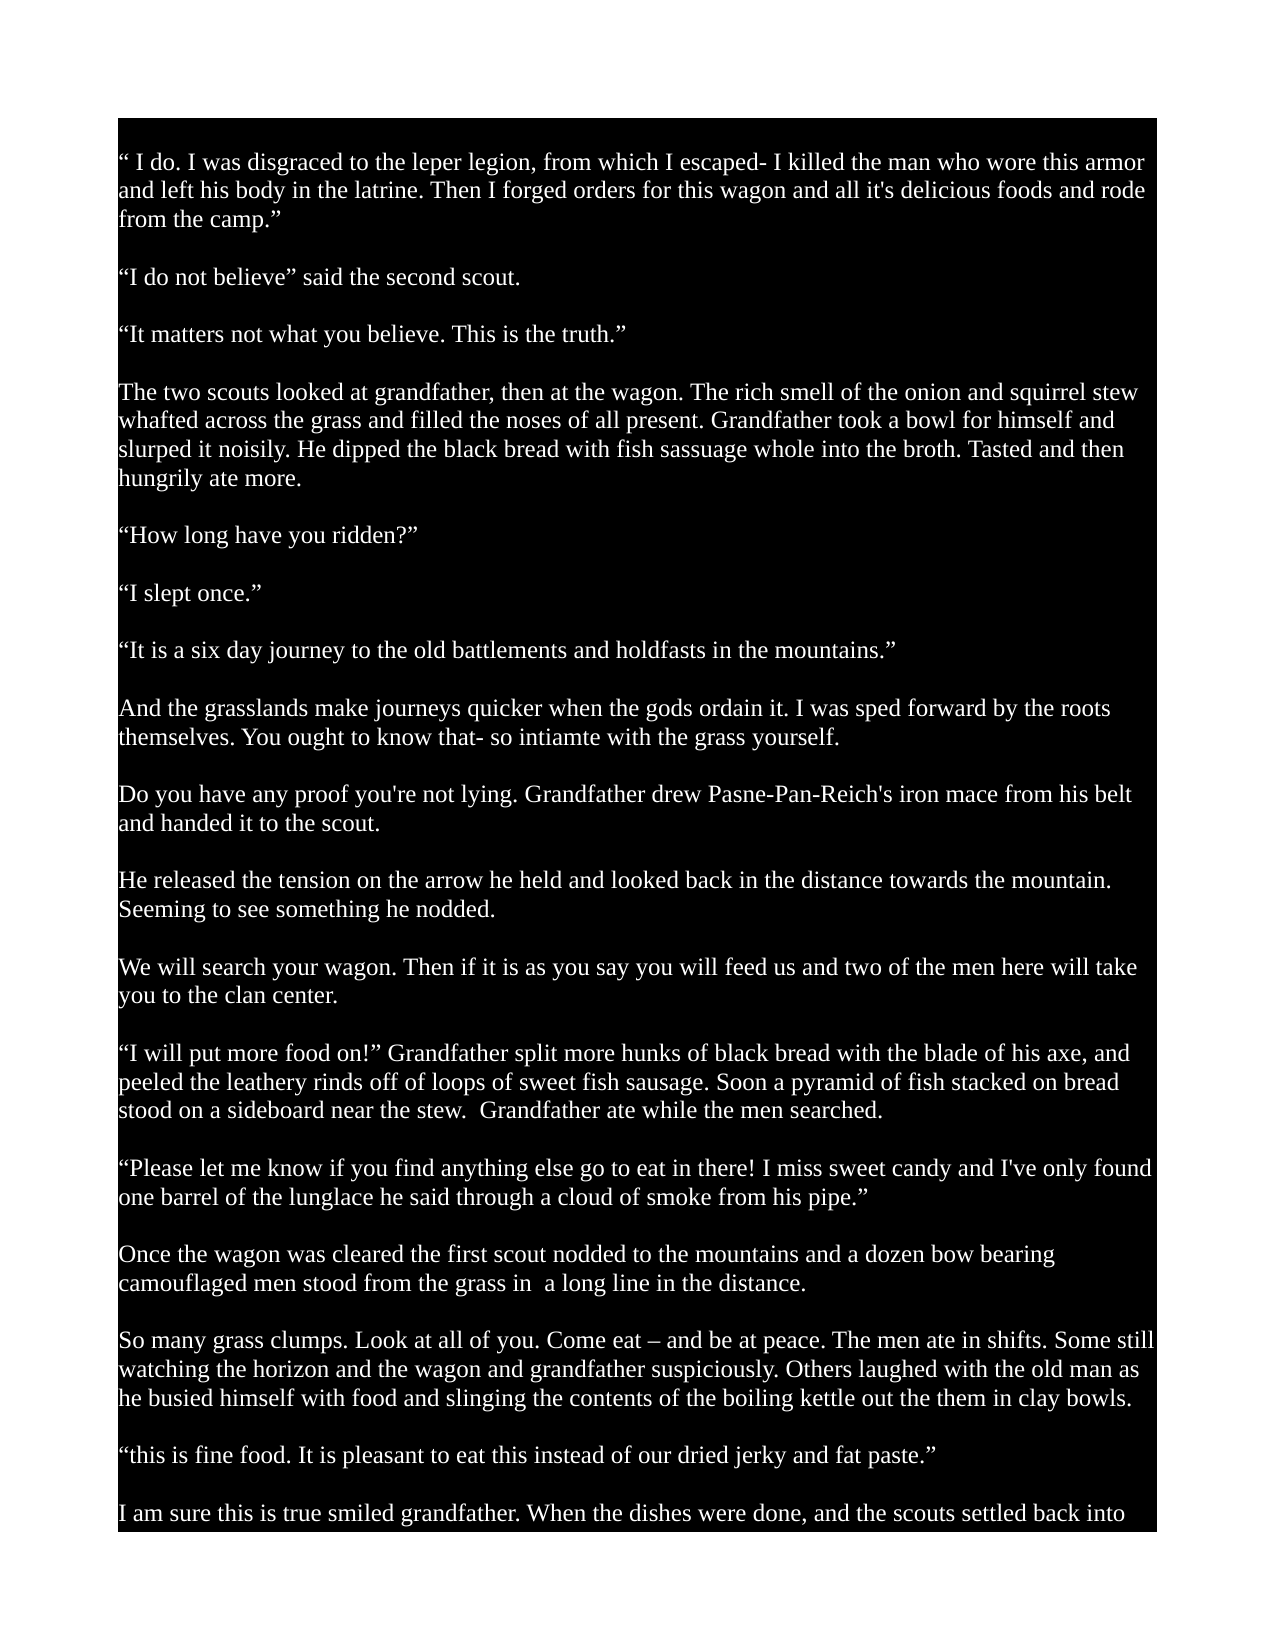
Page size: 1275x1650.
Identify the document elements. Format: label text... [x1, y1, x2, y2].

text Do you have any proof you're not lying. Grandfather drew Pasne-Pan-Reich's iron mace from his belt and handed it to the scout. He released the tension on the arrow he held and looked back in the distance towards the mountain. Seeming to see something he nodded. We will search your wagon. Then if it is as you say you will feed us and two of the men here will take you to the clan center. [118, 779, 1157, 1009]
text “ I do. I was disgraced to the leper legion, from which I escaped- I killed the man who wore this armor and left his body in the latrine. Then I forged orders for this wagon and all it's delicious foods and rode from the camp.” “I do not believe” said the second scout. “It matters not what you believe. This is the truth.” [118, 118, 1157, 348]
text “I will put more food on!” Grandfather split more hunks of black bread with the blade of his axe, and peeled the leathery rinds off of loops of sweet fish sausage. Soon a pyramid of fish stacked on bread stood on a sideboard near the stew. Grandfather ate while the men searched. [118, 1038, 1157, 1124]
text The two scouts looked at grandfather, then at the wagon. The rich smell of the onion and squirrel stew whafted across the grass and filled the noses of all present. Grandfather took a bowl for himself and slurped it noisily. He dipped the black bread with fish sassuage whole into the broth. Tasted and then hungrily ate more. “How long have you ridden?” “I slept once.” “It is a six day journey to the old battlements and holdfasts in the mountains.” And the grasslands make journeys quicker when the gods ordain it. I was sped forward by the roots themselves. You ought to know that- so intiamte with the grass yourself. [118, 377, 1157, 751]
text “Please let me know if you find anything else go to eat in there! I miss sweet candy and I've only found one barrel of the lunglace he said through a cloud of smoke from his pipe.” Once the wagon was cleared the first scout nodded to the mountains and a dozen bow bearing camouflaged men stood from the grass in a long line in the distance. So many grass clumps. Look at all of you. Come eat – and be at peace. The men ate in shifts. Some still watching the horizon and the wagon and grandfather suspiciously. Others laughed with the old man as he busied himself with food and slinging the contents of the boiling kettle out the them in clay bowls. [118, 1153, 1157, 1412]
text “this is fine food. It is pleasant to eat this instead of our dried jerky and fat paste.” I am sure this is true smiled grandfather. When the dishes were done, and the scouts settled back into [118, 1441, 1157, 1527]
